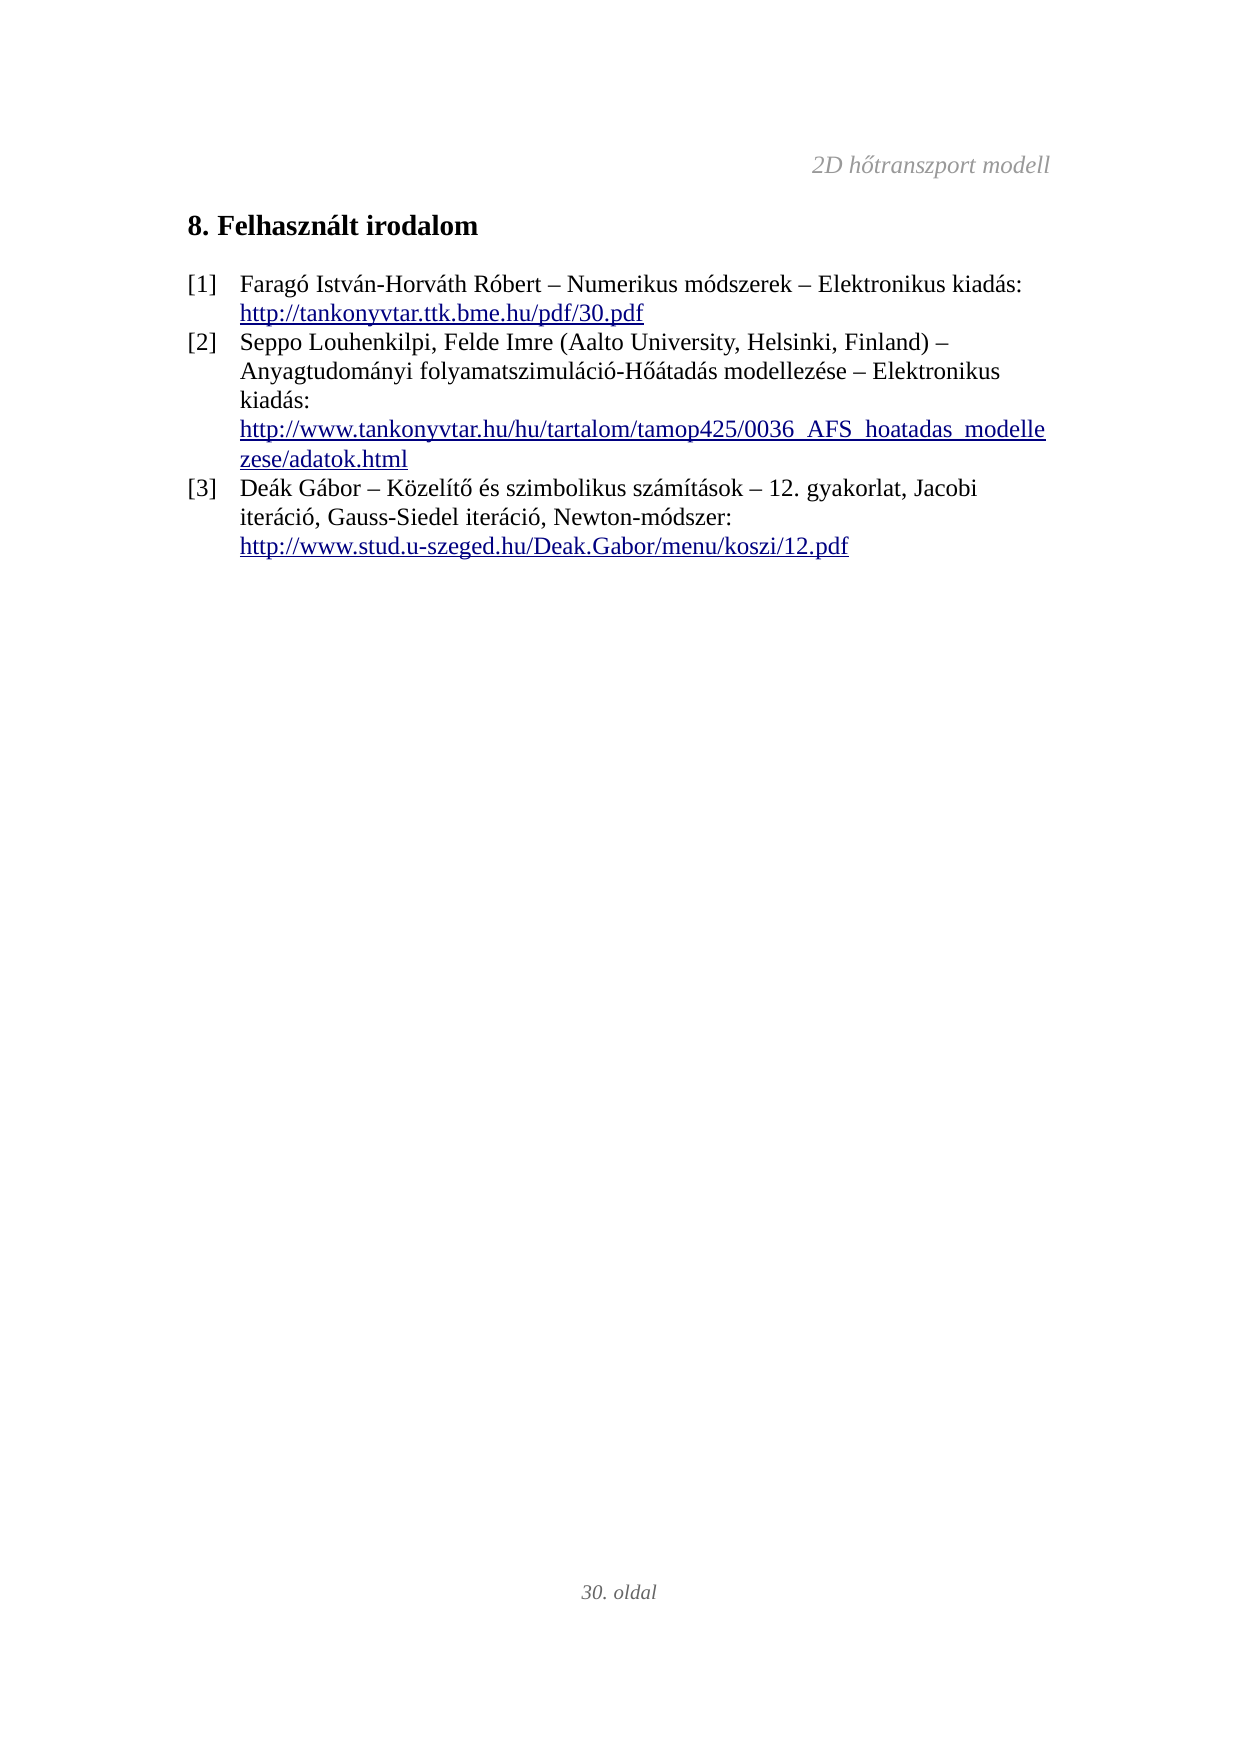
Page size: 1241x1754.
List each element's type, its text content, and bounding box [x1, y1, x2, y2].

text [2] Seppo Louhenkilpi, Felde Imre (Aalto University, Helsinki, Finland) – Anyagtudományi folyamatszimuláció-Hőátadás modellezése – Elektronikus kiadás: http://www.tankonyvtar.hu/hu/tartalom/tamop425/0036_AFS_hoatadas_modellezese/adatok.html [187, 327, 1053, 472]
text [3] Deák Gábor – Közelítő és szimbolikus számítások – 12. gyakorlat, Jacobi iteráció, Gauss-Siedel iteráció, Newton-módszer: http://www.stud.u-szeged.hu/Deak.Gabor/menu/koszi/12.pdf [187, 472, 1053, 560]
text [1] Faragó István-Horváth Róbert – Numerikus módszerek – Elektronikus kiadás: http://tankonyvtar.ttk.bme.hu/pdf/30.pdf [187, 269, 1053, 327]
subtitle Felhasznált irodalom [187, 208, 1053, 242]
